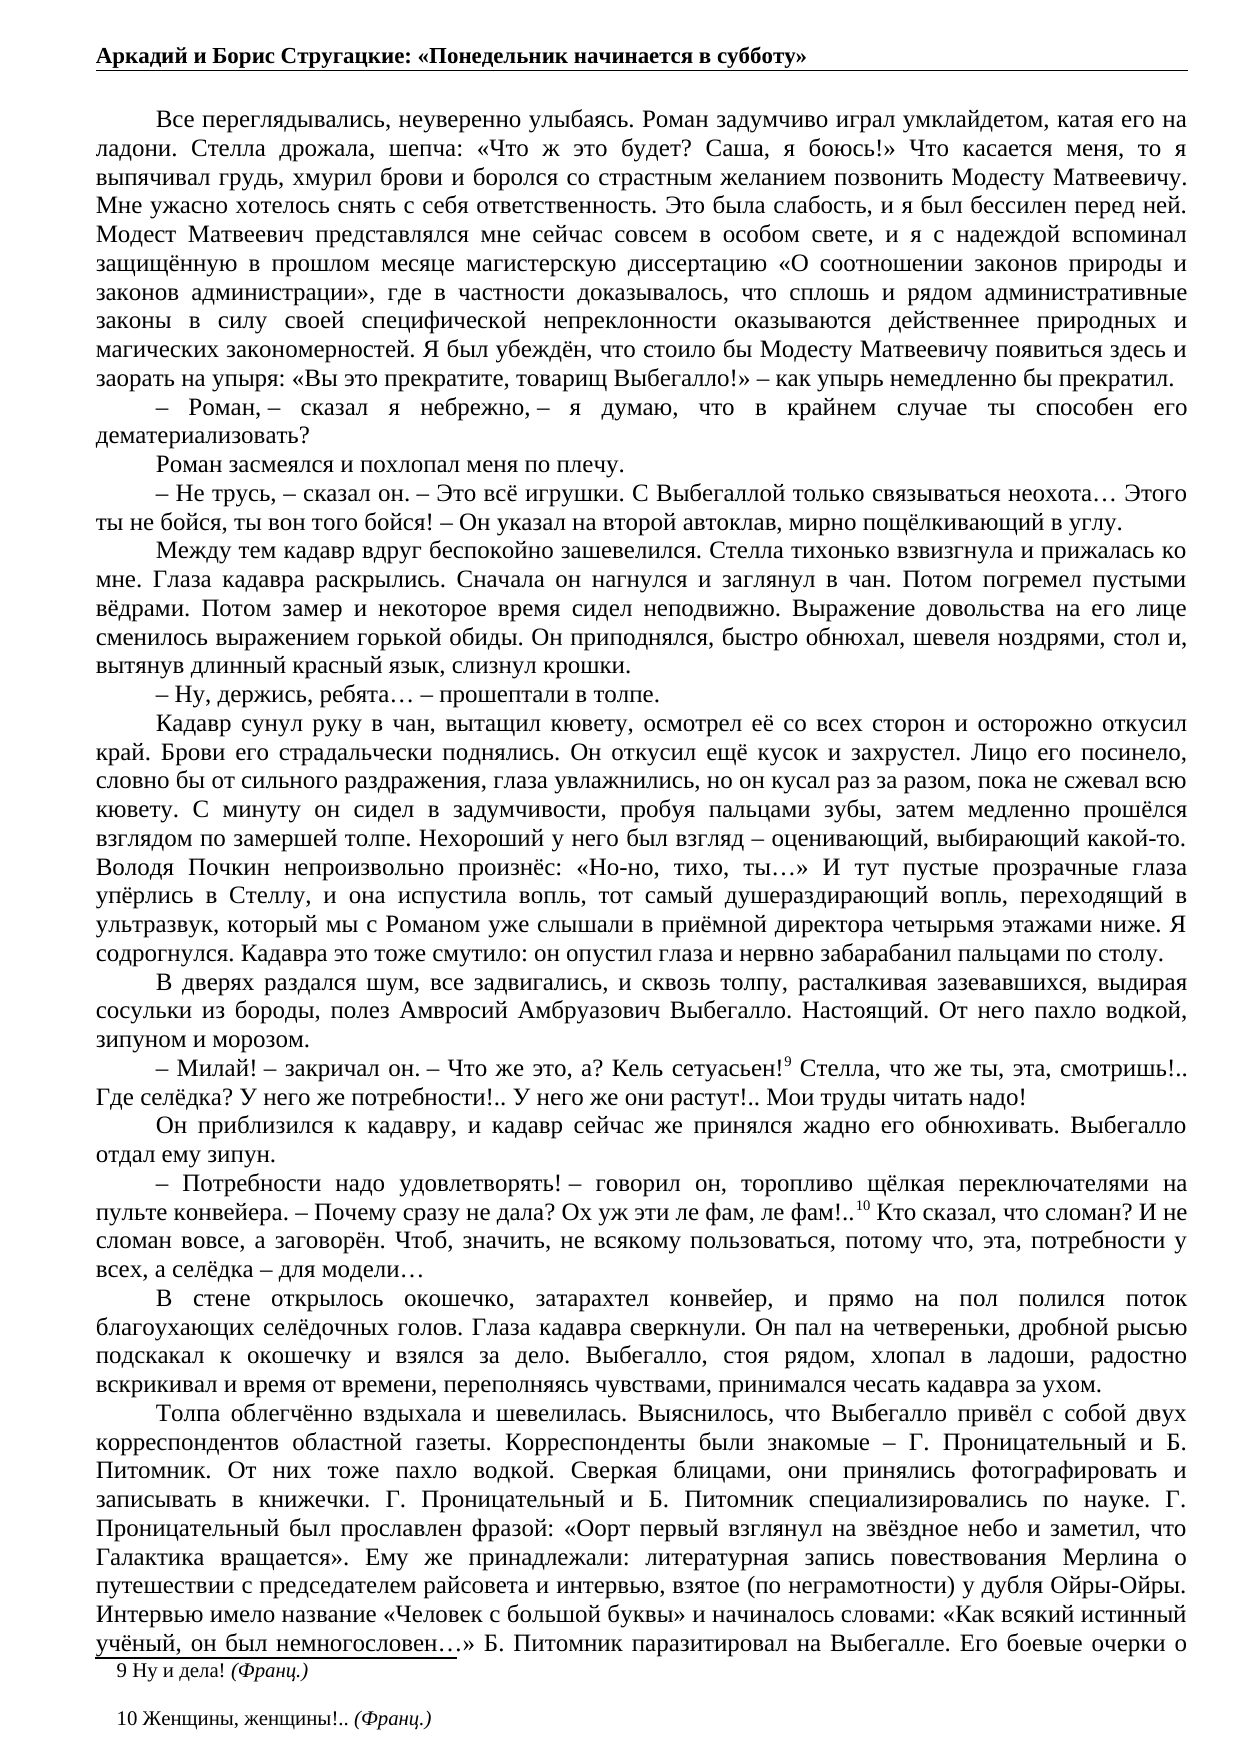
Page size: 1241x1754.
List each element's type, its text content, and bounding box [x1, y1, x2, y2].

text Все переглядывались, неуверенно улыбаясь. Роман задумчиво играл умклайдетом, катая его на ладони. Стелла дрожала, шепча: «Что ж это будет? Саша, я боюсь!» Что касается меня, то я выпячивал грудь, хмурил брови и боролся со страстным желанием позвонить Модесту Матвеевичу. Мне ужасно хотелось снять с себя ответственность. Это была слабость, и я был бессилен перед ней. Модест Матвеевич представлялся мне сейчас совсем в особом свете, и я с надеждой вспоминал защищённую в прошлом месяце магистерскую диссертацию «О соотношении законов природы и законов администрации», где в частности доказывалось, что сплошь и рядом административные законы в силу своей специфической непреклонности оказываются действеннее природных и магических закономерностей. Я был убеждён, что стоило бы Модесту Матвеевичу появиться здесь и заорать на упыря: «Вы это прекратите, товарищ Выбегалло!» – как упырь немедленно бы прекратил. [96, 104, 1188, 392]
text Между тем кадавр вдруг беспокойно зашевелился. Стелла тихонько взвизгнула и прижалась ко мне. Глаза кадавра раскрылись. Сначала он нагнулся и заглянул в чан. Потом погремел пустыми вёдрами. Потом замер и некоторое время сидел неподвижно. Выражение довольства на его лице сменилось выражением горькой обиды. Он приподнялся, быстро обнюхал, шевеля ноздрями, стол и, вытянув длинный красный язык, слизнул крошки. [96, 535, 1188, 679]
text В стене открылось окошечко, затарахтел конвейер, и прямо на пол полился поток благоухающих селёдочных голов. Глаза кадавра сверкнули. Он пал на четвереньки, дробной рысью подскакал к окошечку и взялся за дело. Выбегалло, стоя рядом, хлопал в ладоши, радостно вскрикивал и время от времени, переполняясь чувствами, принимался чесать кадавра за ухом. [96, 1283, 1188, 1398]
text – Роман, – сказал я небрежно, – я думаю, что в крайнем случае ты способен его дематериализовать? [96, 392, 1188, 449]
text – Ну, держись, ребята… – прошептали в толпе. [96, 679, 1188, 708]
text Женщины, женщины!.. (Франц.) [96, 1706, 1188, 1730]
text Он приблизился к кадавру, и кадавр сейчас же принялся жадно его обнюхивать. Выбегалло отдал ему зипун. [96, 1110, 1188, 1168]
text Роман засмеялся и похлопал меня по плечу. [96, 449, 1188, 478]
text Ну и дела! (Франц.) [96, 1658, 1188, 1682]
text В дверях раздался шум, все задвигались, и сквозь толпу, расталкивая зазевавшихся, выдирая сосульки из бороды, полез Амвросий Амбруазович Выбегалло. Настоящий. От него пахло водкой, зипуном и морозом. [96, 967, 1188, 1053]
text – Не трусь, – сказал он. – Это всё игрушки. С Выбегаллой только связываться неохота… Этого ты не бойся, ты вон того бойся! – Он указал на второй автоклав, мирно пощёлкивающий в углу. [96, 478, 1188, 535]
text Кадавр сунул руку в чан, вытащил кювету, осмотрел её со всех сторон и осторожно откусил край. Брови его страдальчески поднялись. Он откусил ещё кусок и захрустел. Лицо его посинело, словно бы от сильного раздражения, глаза увлажнились, но он кусал раз за разом, пока не сжевал всю кювету. С минуту он сидел в задумчивости, пробуя пальцами зубы, затем медленно прошёлся взглядом по замершей толпе. Нехороший у него был взгляд – оценивающий, выбирающий какой-то. Володя Почкин непроизвольно произнёс: «Но-но, тихо, ты…» И тут пустые прозрачные глаза упёрлись в Стеллу, и она испустила вопль, тот самый душераздирающий вопль, переходящий в ультразвук, который мы с Романом уже слышали в приёмной директора четырьмя этажами ниже. Я содрогнулся. Кадавра это тоже смутило: он опустил глаза и нервно забарабанил пальцами по столу. [96, 708, 1188, 967]
text – Милай! – закричал он. – Что же это, а? Кель сетуасьен! Стелла, что же ты, эта, смотришь!.. Где селёдка? У него же потребности!.. У него же они растут!.. Мои труды читать надо! [96, 1053, 1188, 1110]
text Толпа облегчённо вздыхала и шевелилась. Выяснилось, что Выбегалло привёл с собой двух корреспондентов областной газеты. Корреспонденты были знакомые – Г. Проницательный и Б. Питомник. От них тоже пахло водкой. Сверкая блицами, они принялись фотографировать и записывать в книжечки. Г. Проницательный и Б. Питомник специализировались по науке. Г. Проницательный был прославлен фразой: «Оорт первый взглянул на звёздное небо и заметил, что Галактика вращается». Ему же принадлежали: литературная запись повествования Мерлина о путешествии с председателем райсовета и интервью, взятое (по неграмотности) у дубля Ойры-Ойры. Интервью имело название «Человек с большой буквы» и начиналось словами: «Как всякий истинный учёный, он был немногословен…» Б. Питомник паразитировал на Выбегалле. Его боевые очерки о [96, 1398, 1188, 1657]
text – Потребности надо удовлетворять! – говорил он, торопливо щёлкая переключателями на пульте конвейера. – Почему сразу не дала? Ох уж эти ле фам, ле фам!.. Кто сказал, что сломан? И не сломан вовсе, а заговорён. Чтоб, значить, не всякому пользоваться, потому что, эта, потребности у всех, а селёдка – для модели… [96, 1168, 1188, 1283]
